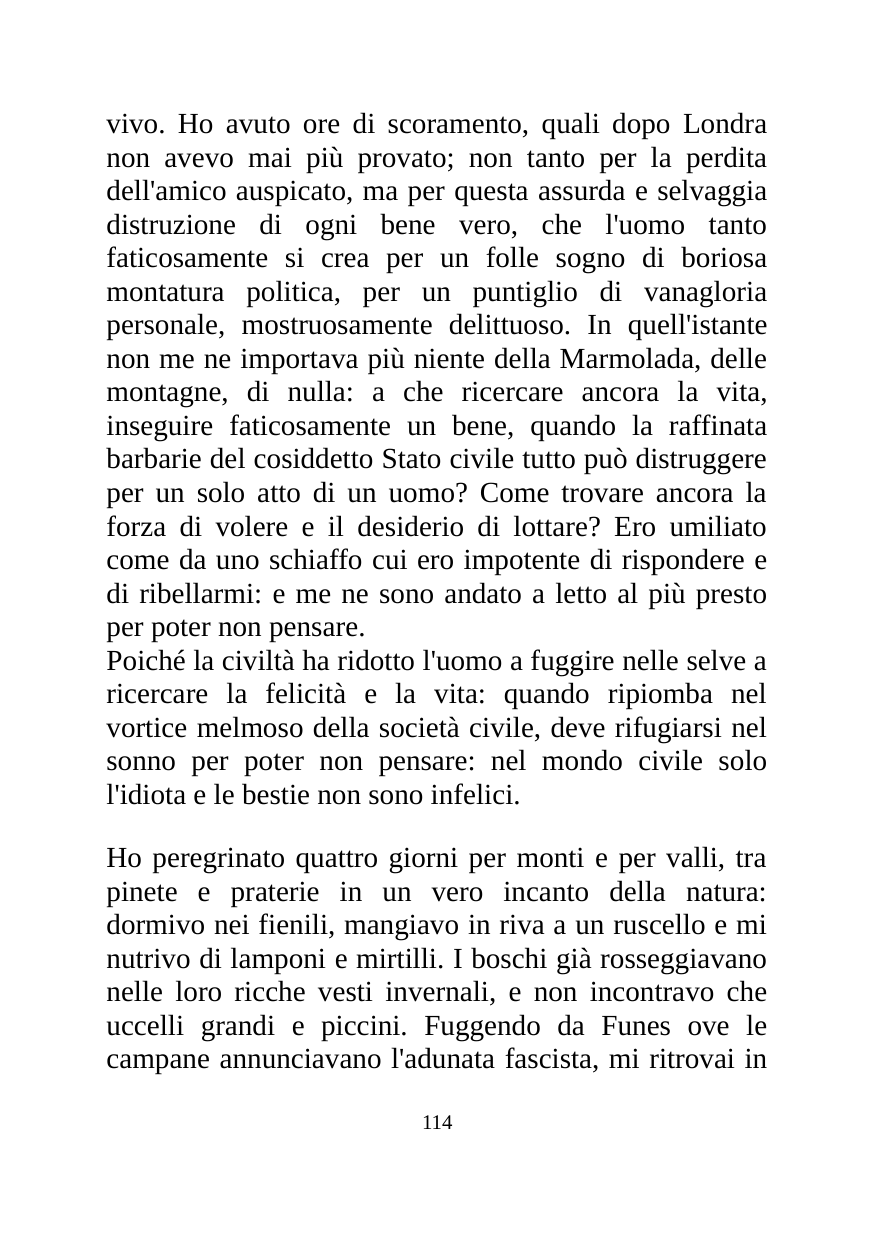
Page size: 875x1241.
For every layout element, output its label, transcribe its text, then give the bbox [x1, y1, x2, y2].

text Ho peregrinato quattro giorni per monti e per valli, tra pinete e praterie in un vero incanto della natura: dormivo nei fienili, mangiavo in riva a un ruscello e mi nutrivo di lamponi e mirtilli. I boschi già rosseggiavano nelle loro ricche vesti invernali, e non incontravo che uccelli grandi e piccini. Fuggendo da Funes ove le campane annunciavano l'adunata fascista, mi ritrovai in [106, 840, 768, 1075]
text Poiché la civiltà ha ridotto l'uomo a fuggire nelle selve a ricercare la felicità e la vita: quando ripiomba nel vortice melmoso della società civile, deve rifugiarsi nel sonno per poter non pensare: nel mondo civile solo l'idiota e le bestie non sono infelici. [106, 643, 768, 811]
text vivo. Ho avuto ore di scoramento, quali dopo Londra non avevo mai più provato; non tanto per la perdita dell'amico auspicato, ma per questa assurda e selvaggia distruzione di ogni bene vero, che l'uomo tanto faticosamente si crea per un folle sogno di boriosa montatura politica, per un puntiglio di vanagloria personale, mostruosamente delittuoso. In quell'istante non me ne importava più niente della Marmolada, delle montagne, di nulla: a che ricercare ancora la vita, inseguire faticosamente un bene, quando la raffinata barbarie del cosiddetto Stato civile tutto può distruggere per un solo atto di un uomo? Come trovare ancora la forza di volere e il desiderio di lottare? Ero umiliato come da uno schiaffo cui ero impotente di rispondere e di ribellarmi: e me ne sono andato a letto al più presto per poter non pensare. [106, 106, 768, 643]
